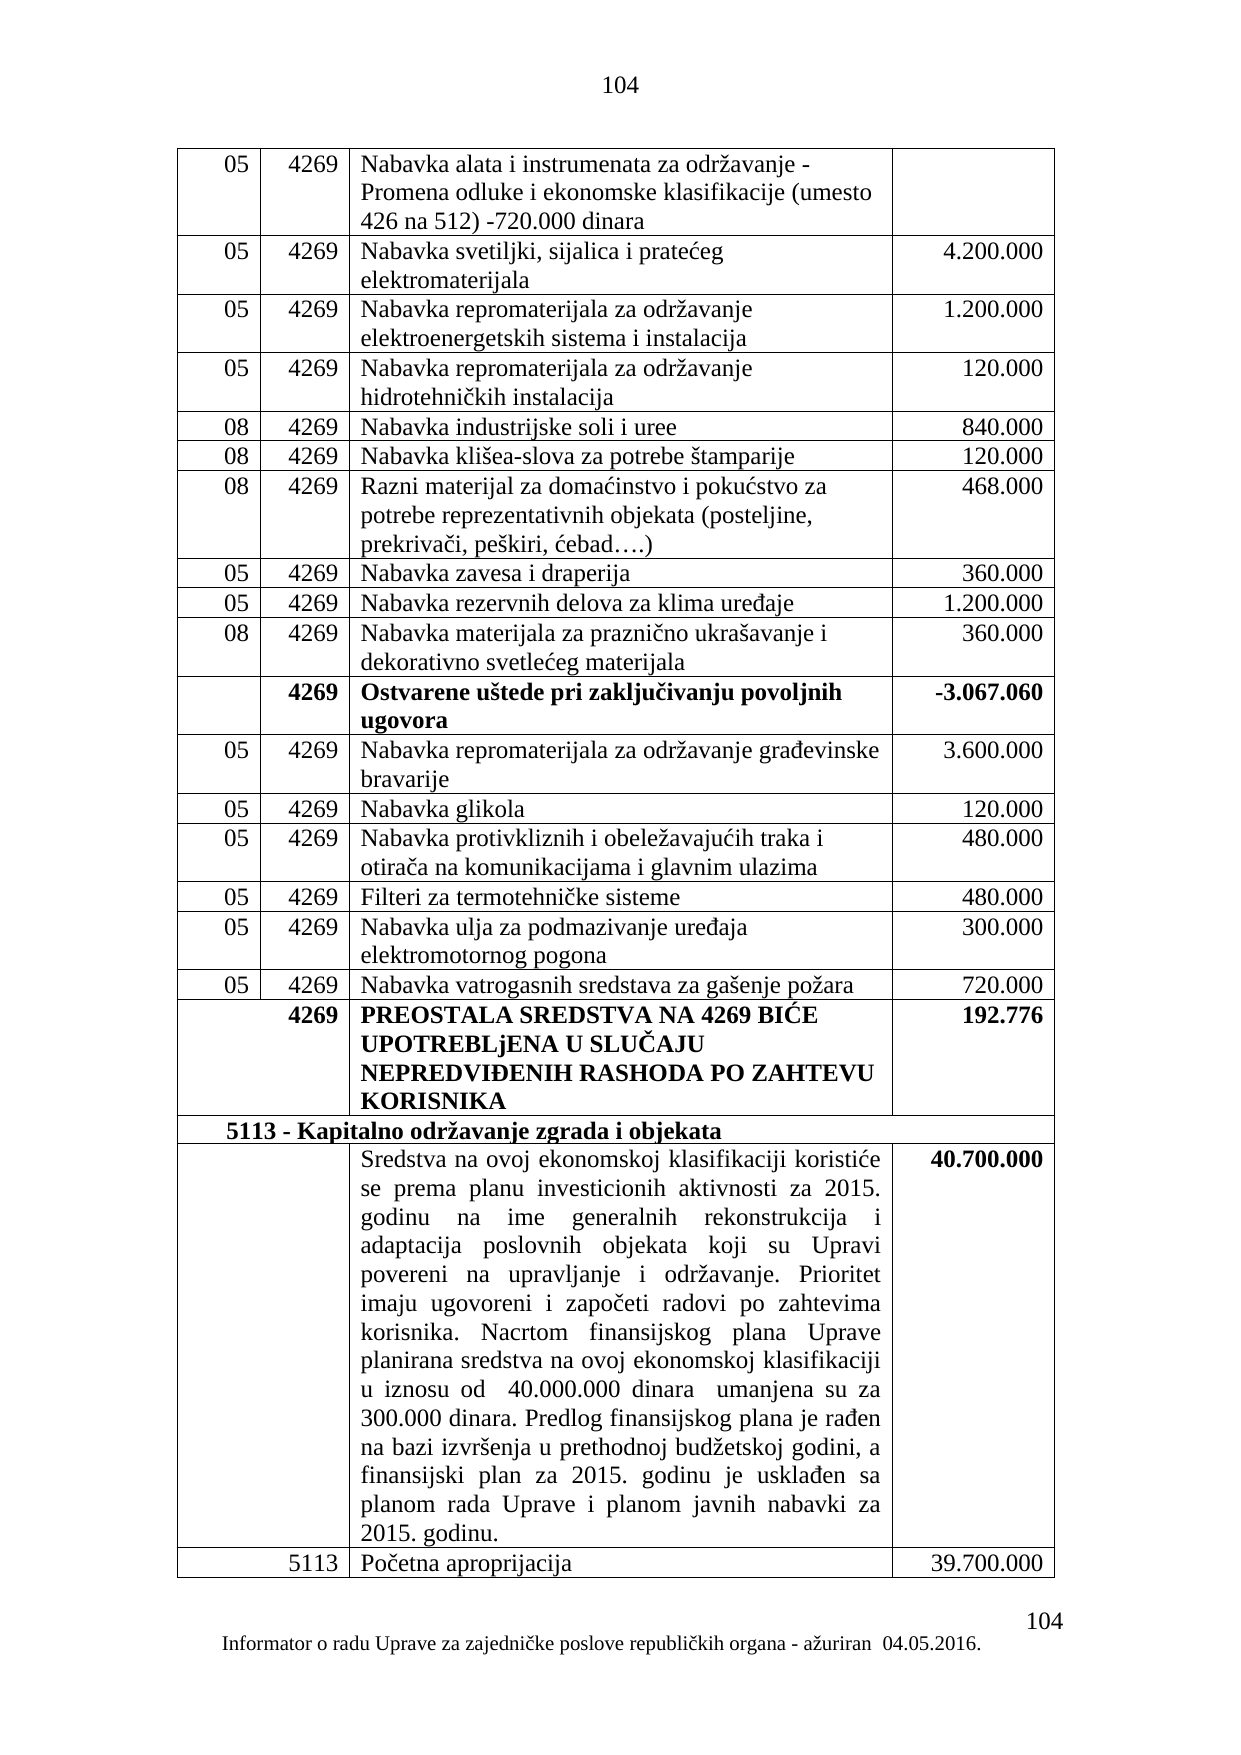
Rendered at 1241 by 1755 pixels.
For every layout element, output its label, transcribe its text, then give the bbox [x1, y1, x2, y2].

table_cell 4269 [261, 794, 349, 822]
table_cell 5113 - Kapitalno održavanje zgrada i objekata [178, 1116, 1054, 1143]
table_cell 05 [178, 824, 260, 881]
table_cell Razni materijal za domaćinstvo i pokućstvo za potrebe reprezentativnih objekata (postelјine, prekrivači, peškiri, ćebad….) [350, 471, 892, 557]
table_cell 120.000 [893, 794, 1054, 822]
table_cell 39.700.000 [893, 1548, 1054, 1577]
table_cell 08 [178, 412, 260, 440]
table_cell 08 [178, 618, 260, 676]
table_cell 4269 [261, 441, 349, 470]
table_cell 4269 [261, 970, 349, 999]
table_cell 5113 [178, 1548, 349, 1577]
table_cell 120.000 [893, 353, 1054, 411]
table_cell 4269 [261, 677, 349, 734]
table_cell 05 [178, 236, 260, 293]
table_cell 05 [178, 882, 260, 911]
table_cell 4269 [178, 1000, 349, 1115]
table_cell 300.000 [893, 912, 1054, 969]
table_cell 05 [178, 970, 260, 999]
table_cell Nabavka alata i instrumenata za održavanje - Promena odluke i ekonomske klasifikacije (umesto 426 na 512) -720.000 dinara [350, 149, 892, 235]
table_cell 120.000 [893, 441, 1054, 470]
table_cell 360.000 [893, 618, 1054, 676]
table_cell Nabavka repromaterijala za održavanje građevinske bravarije [350, 735, 892, 793]
table_cell 05 [178, 353, 260, 411]
table_cell 4269 [261, 295, 349, 352]
table_cell 840.000 [893, 412, 1054, 440]
table_cell Nabavka zavesa i draperija [350, 559, 892, 587]
table_cell 08 [178, 441, 260, 470]
table_cell [178, 1144, 349, 1547]
table_cell 720.000 [893, 970, 1054, 999]
table_cell Nabavka svetilјki, sijalica i pratećeg elektromaterijala [350, 236, 892, 293]
table_cell 05 [178, 295, 260, 352]
table_cell Nabavka klišea-slova za potrebe štamparije [350, 441, 892, 470]
table_cell Nabavka ulјa za podmazivanje uređaja elektromotornog pogona [350, 912, 892, 969]
table_cell 480.000 [893, 824, 1054, 881]
table_cell Nabavka glikola [350, 794, 892, 822]
table_cell 4269 [261, 618, 349, 676]
table_cell 4269 [261, 353, 349, 411]
table_cell 4269 [261, 412, 349, 440]
table_cell [178, 677, 260, 734]
table_cell 05 [178, 559, 260, 587]
table_cell Sredstva na ovoj ekonomskoj klasifikaciji koristiće se prema planu investicionih aktivnosti za 2015. godinu na ime generalnih rekonstrukcija i adaptacija poslovnih objekata koji su Upravi povereni na upravlјanje i održavanje. Prioritet imaju ugovoreni i započeti radovi po zahtevima korisnika. Nacrtom finansijskog plana Uprave planirana sredstva na ovoj ekonomskoj klasifikaciji u iznosu od 40.000.000 dinara umanjena su za 300.000 dinara. Predlog finansijskog plana je rađen na bazi izvršenja u prethodnoj budžetskoj godini, a finansijski plan za 2015. godinu je usklađen sa planom rada Uprave i planom javnih nabavki za 2015. godinu. [350, 1144, 892, 1547]
table_cell 1.200.000 [893, 295, 1054, 352]
table_cell 4269 [261, 882, 349, 911]
table_cell 05 [178, 735, 260, 793]
table_cell 4.200.000 [893, 236, 1054, 293]
table_cell Nabavka protivkliznih i obeležavajućih traka i otirača na komunikacijama i glavnim ulazima [350, 824, 892, 881]
table_cell [893, 149, 1054, 235]
table_cell 360.000 [893, 559, 1054, 587]
table_cell 4269 [261, 471, 349, 557]
table_cell Nabavka repromaterijala za održavanje elektroenergetskih sistema i instalacija [350, 295, 892, 352]
table_cell 05 [178, 794, 260, 822]
table_cell 05 [178, 588, 260, 617]
table_cell Nabavka rezervnih delova za klima uređaje [350, 588, 892, 617]
table_cell Početna aproprijacija [350, 1548, 892, 1577]
table_cell 05 [178, 912, 260, 969]
table_cell 192.776 [893, 1000, 1054, 1115]
table_cell Filteri za termotehničke sisteme [350, 882, 892, 911]
table_cell 4269 [261, 735, 349, 793]
table_cell Ostvarene uštede pri zaklјučivanju povolјnih ugovora [350, 677, 892, 734]
table_cell 4269 [261, 588, 349, 617]
table_cell 468.000 [893, 471, 1054, 557]
table_cell 3.600.000 [893, 735, 1054, 793]
table_cell 4269 [261, 824, 349, 881]
table_cell 480.000 [893, 882, 1054, 911]
table_cell 40.700.000 [893, 1144, 1054, 1547]
table_cell PREOSTALA SREDSTVA NA 4269 BIĆE UPOTREBLjENA U SLUČAJU NEPREDVIĐENIH RASHODA PO ZAHTEVU KORISNIKA [350, 1000, 892, 1115]
table_cell 08 [178, 471, 260, 557]
table_cell 4269 [261, 236, 349, 293]
table_cell 4269 [261, 912, 349, 969]
table_cell 05 [178, 149, 260, 235]
table_cell 1.200.000 [893, 588, 1054, 617]
table_cell -3.067.060 [893, 677, 1054, 734]
table_cell Nabavka materijala za praznično ukrašavanje i dekorativno svetlećeg materijala [350, 618, 892, 676]
table_cell Nabavka industrijske soli i uree [350, 412, 892, 440]
table_cell Nabavka vatrogasnih sredstava za gašenje požara [350, 970, 892, 999]
table_cell Nabavka repromaterijala za održavanje hidrotehničkih instalacija [350, 353, 892, 411]
table_cell 4269 [261, 149, 349, 235]
table_cell 4269 [261, 559, 349, 587]
